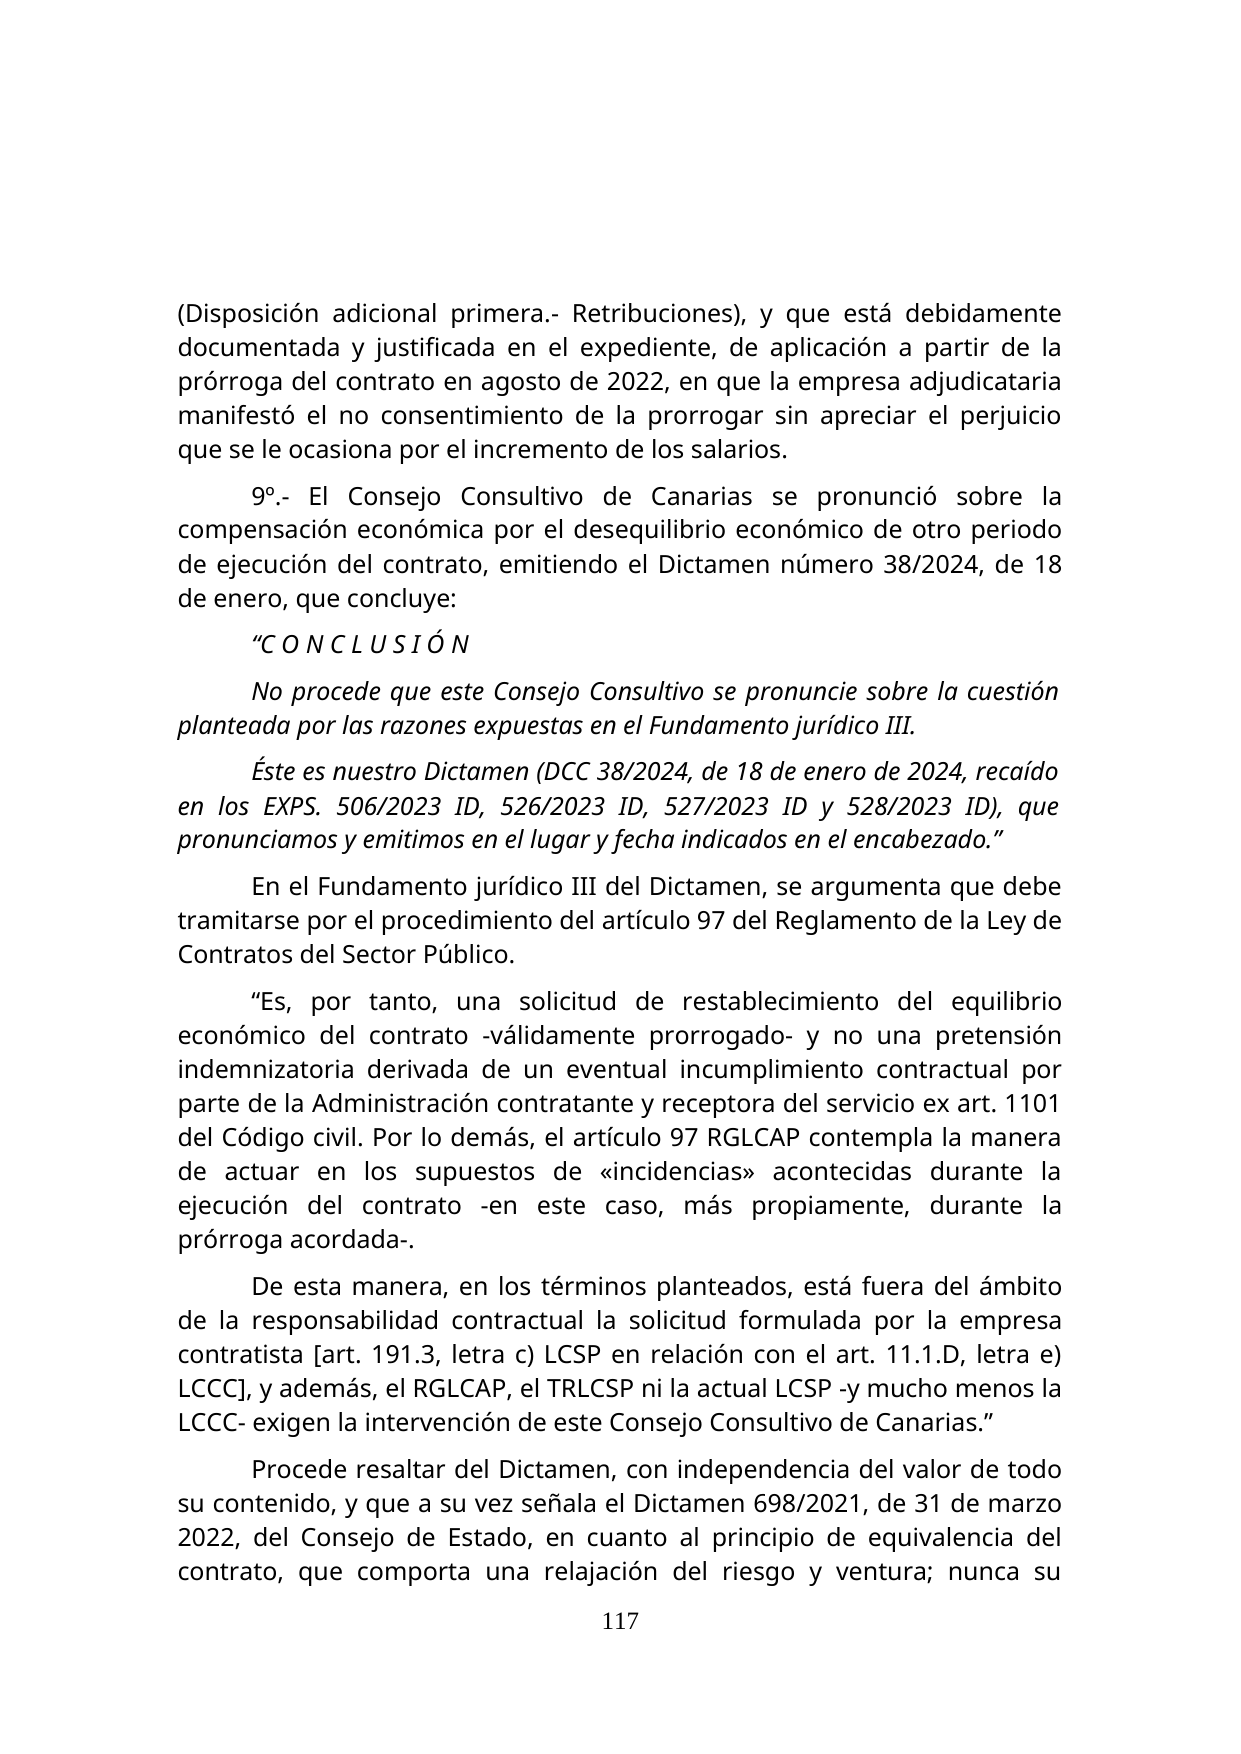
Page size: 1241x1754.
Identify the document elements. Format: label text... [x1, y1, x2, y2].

text (Disposición adicional primera.- Retribuciones), y que está debidamente documentada y justificada en el expediente, de aplicación a partir de la prórroga del contrato en agosto de 2022, en que la empresa adjudicataria manifestó el no consentimiento de la prorrogar sin apreciar el perjuicio que se le ocasiona por el incremento de los salarios. [177, 295, 1063, 466]
text Procede resaltar del Dictamen, con independencia del valor de todo su contenido, y que a su vez señala el Dictamen 698/2021, de 31 de marzo 2022, del Consejo de Estado, en cuanto al principio de equivalencia del contrato, que comporta una relajación del riesgo y ventura; nunca su [177, 1451, 1063, 1587]
text 9º.- El Consejo Consultivo de Canarias se pronunció sobre la compensación económica por el desequilibrio económico de otro periodo de ejecución del contrato, emitiendo el Dictamen número 38/2024, de 18 de enero, que concluye: [177, 478, 1063, 614]
text “Es, por tanto, una solicitud de restablecimiento del equilibrio económico del contrato -válidamente prorrogado- y no una pretensión indemnizatoria derivada de un eventual incumplimiento contractual por parte de la Administración contratante y receptora del servicio ex art. 1101 del Código civil. Por lo demás, el artículo 97 RGLCAP contempla la manera de actuar en los supuestos de «incidencias» acontecidas durante la ejecución del contrato -en este caso, más propiamente, durante la prórroga acordada-. [177, 983, 1063, 1256]
text En el Fundamento jurídico III del Dictamen, se argumenta que debe tramitarse por el procedimiento del artículo 97 del Reglamento de la Ley de Contratos del Sector Público. [177, 869, 1063, 971]
text Éste es nuestro Dictamen (DCC 38/2024, de 18 de enero de 2024, recaído en los EXPS. 506/2023 ID, 526/2023 ID, 527/2023 ID y 528/2023 ID), que pronunciamos y emitimos en el lugar y fecha indicados en el encabezado.” [177, 754, 1063, 856]
text No procede que este Consejo Consultivo se pronuncie sobre la cuestión planteada por las razones expuestas en el Fundamento jurídico III. [177, 673, 1063, 742]
text “C O N C L U S I Ó N [177, 627, 1063, 661]
text De esta manera, en los términos planteados, está fuera del ámbito de la responsabilidad contractual la solicitud formulada por la empresa contratista [art. 191.3, letra c) LCSP en relación con el art. 11.1.D, letra e) LCCC], y además, el RGLCAP, el TRLCSP ni la actual LCSP -y mucho menos la LCCC- exigen la intervención de este Consejo Consultivo de Canarias.” [177, 1268, 1063, 1439]
